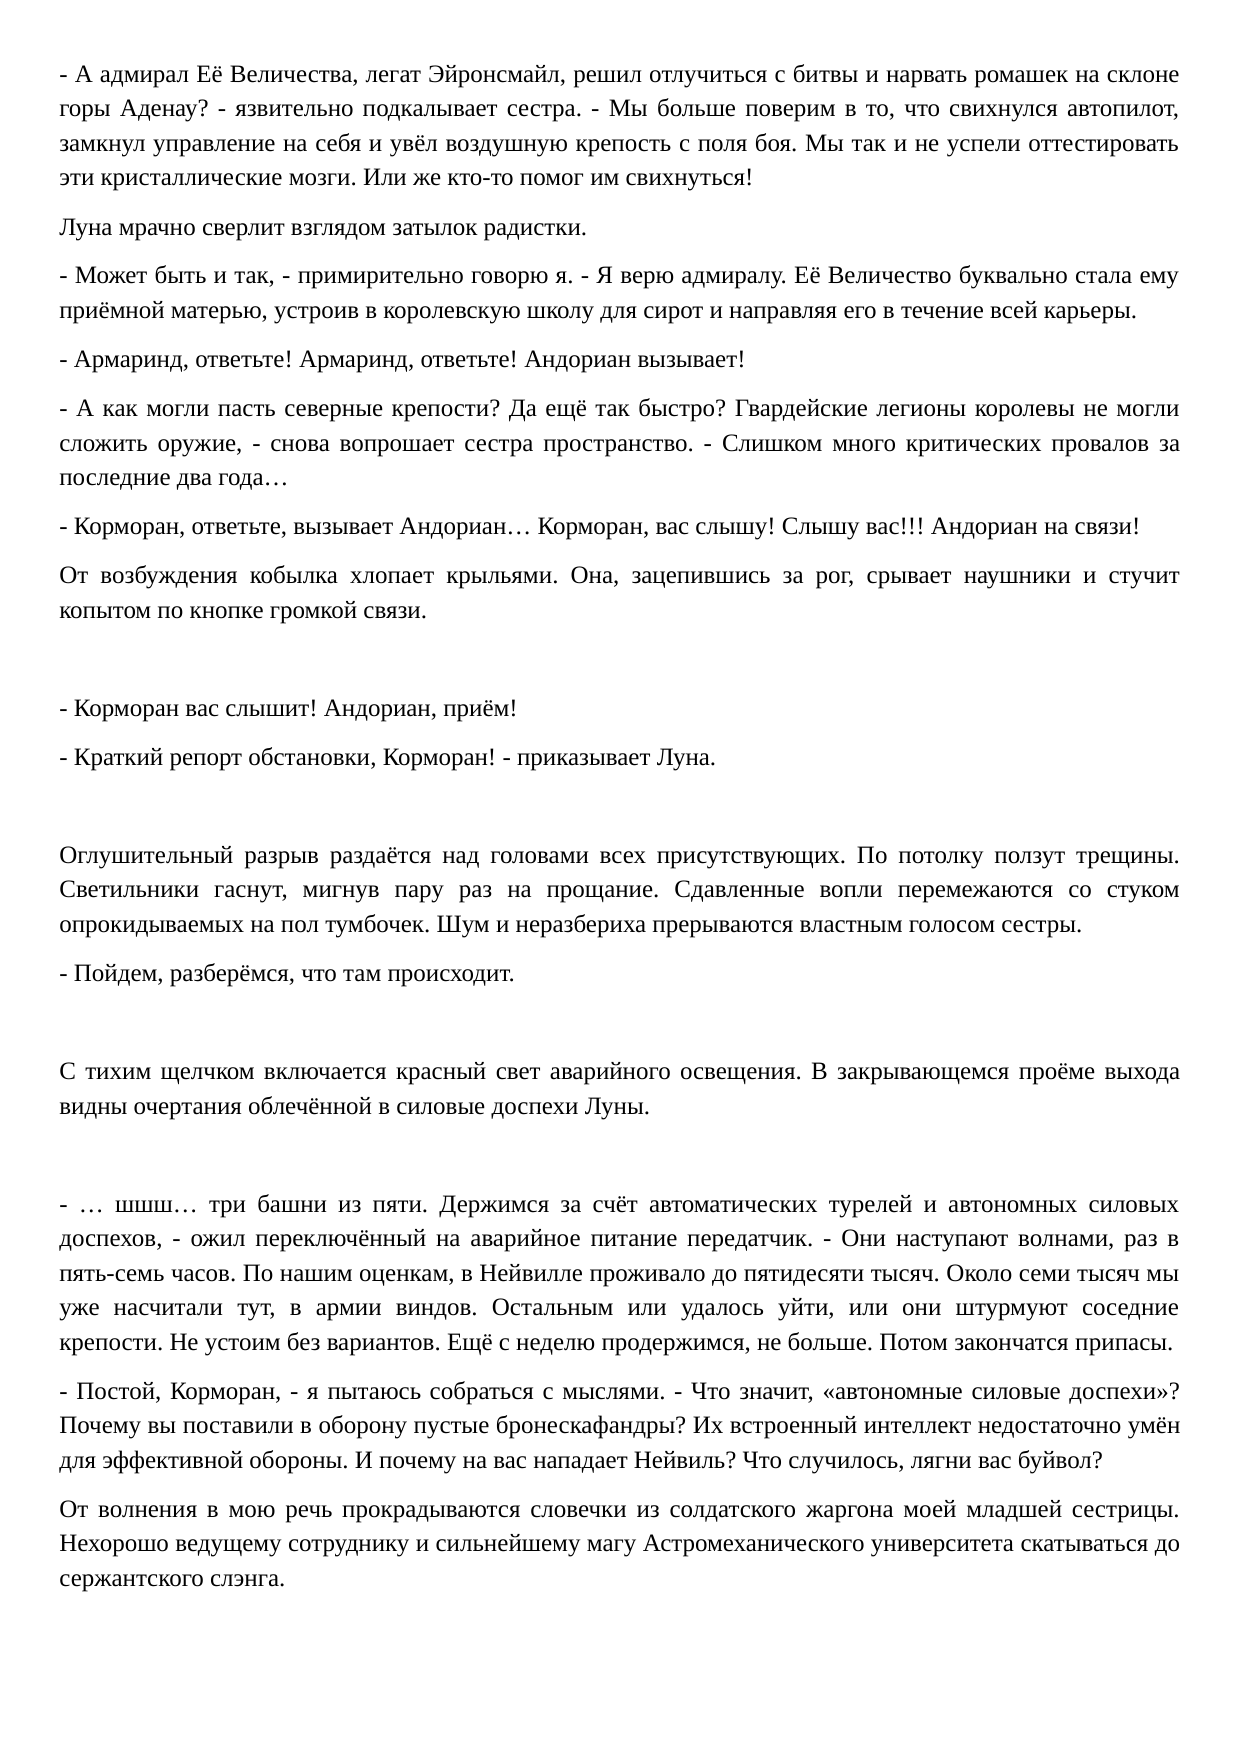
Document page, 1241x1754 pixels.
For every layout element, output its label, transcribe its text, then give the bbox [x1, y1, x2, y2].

text Луна мрачно сверлит взглядом затылок радистки. [59, 212, 1181, 240]
text От возбуждения кобылка хлопает крыльями. Она, зацепившись за рог, срывает наушники и стучит копытом по кнопке громкой связи. [59, 560, 1181, 623]
text - Корморан вас слышит! Андориан, приём! [59, 693, 1181, 722]
text - Постой, Корморан, - я пытаюсь собраться с мыслями. - Что значит, «автономные силовые доспехи»? Почему вы поставили в оборону пустые бронескафандры? Их встроенный интеллект недостаточно умён для эффективной обороны. И почему на вас нападает Нейвиль? Что случилось, лягни вас буйвол? [59, 1376, 1181, 1473]
text - А как могли пасть северные крепости? Да ещё так быстро? Гвардейские легионы королевы не могли сложить оружие, - снова вопрошает сестра пространство. - Слишком много критических провалов за последние два года… [59, 393, 1181, 491]
text С тихим щелчком включается красный свет аварийного освещения. В закрывающемся проёме выхода видны очертания облечённой в силовые доспехи Луны. [59, 1056, 1181, 1119]
text - Может быть и так, - примирительно говорю я. - Я верю адмиралу. Её Величество буквально стала ему приёмной матерью, устроив в королевскую школу для сирот и направляя его в течение всей карьеры. [59, 261, 1181, 324]
text Оглушительный разрыв раздаётся над головами всех присутствующих. По потолку ползут трещины. Светильники гаснут, мигнув пару раз на прощание. Сдавленные вопли перемежаются со стуком опрокидываемых на пол тумбочек. Шум и неразбериха прерываются властным голосом сестры. [59, 840, 1181, 938]
text - Армаринд, ответьте! Армаринд, ответьте! Андориан вызывает! [59, 344, 1181, 373]
text - А адмирал Её Величества, легат Эйронсмайл, решил отлучиться с битвы и нарвать ромашек на склоне горы Аденау? - язвительно подкалывает сестра. - Мы больше поверим в то, что свихнулся автопилот, замкнул управление на себя и увёл воздушную крепость с поля боя. Мы так и не успели оттестировать эти кристаллические мозги. Или же кто-то помог им свихнуться! [59, 59, 1181, 191]
text От волнения в мою речь прокрадываются словечки из солдатского жаргона моей младшей сестрицы. Нехорошо ведущему сотруднику и сильнейшему магу Астромеханического университета скатываться до сержантского слэнга. [59, 1494, 1181, 1592]
text - … шшш… три башни из пяти. Держимся за счёт автоматических турелей и автономных силовых доспехов, - ожил переключённый на аварийное питание передатчик. - Они наступают волнами, раз в пять-семь часов. По нашим оценкам, в Нейвилле проживало до пятидесяти тысяч. Около семи тысяч мы уже насчитали тут, в армии виндов. Остальным или удалось уйти, или они штурмуют соседние крепости. Не устоим без вариантов. Ещё с неделю продержимся, не больше. Потом закончатся припасы. [59, 1189, 1181, 1356]
text - Корморан, ответьте, вызывает Андориан… Корморан, вас слышу! Слышу вас!!! Андориан на связи! [59, 511, 1181, 540]
text - Пойдем, разберёмся, что там происходит. [59, 958, 1181, 987]
text - Краткий репорт обстановки, Корморан! - приказывает Луна. [59, 742, 1181, 771]
